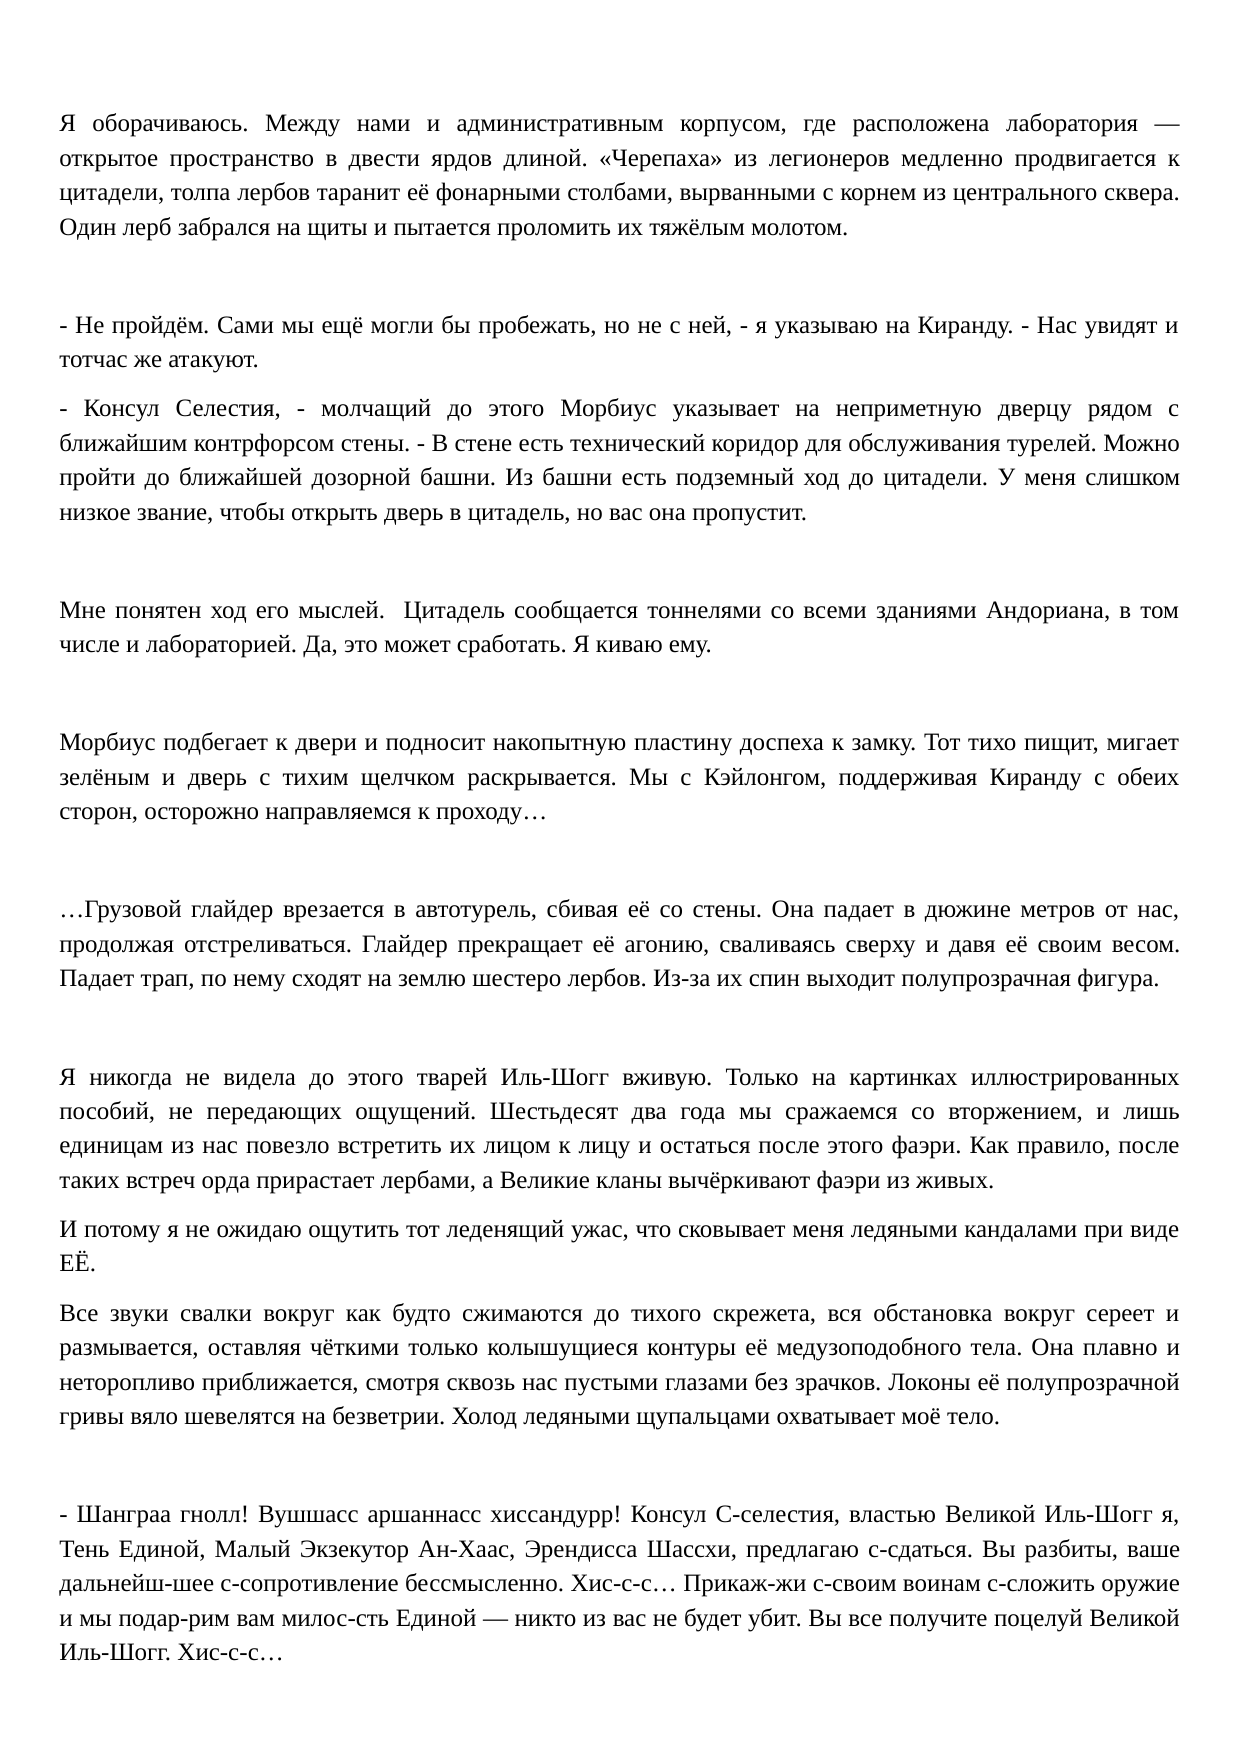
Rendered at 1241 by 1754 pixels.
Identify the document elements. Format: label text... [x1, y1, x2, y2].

text Все звуки свалки вокруг как будто сжимаются до тихого скрежета, вся обстановка вокруг сереет и размывается, оставляя чёткими только колышущиеся контуры её медузоподобного тела. Она плавно и неторопливо приближается, смотря сквозь нас пустыми глазами без зрачков. Локоны её полупрозрачной гривы вяло шевелятся на безветрии. Холод ледяными щупальцами охватывает моё тело. [59, 1298, 1181, 1430]
text Я никогда не видела до этого тварей Иль-Шогг вживую. Только на картинках иллюстрированных пособий, не передающих ощущений. Шестьдесят два года мы сражаемся со вторжением, и лишь единицам из нас повезло встретить их лицом к лицу и остаться после этого фаэри. Как правило, после таких встреч орда прирастает лербами, а Великие кланы вычёркивают фаэри из живых. [59, 1062, 1181, 1194]
text - Не пройдём. Сами мы ещё могли бы пробежать, но не с ней, - я указываю на Киранду. - Нас увидят и тотчас же атакуют. [59, 310, 1181, 373]
text - Шанграа гнолл! Вушшасс аршаннасс хиссандурр! Консул С-селестия, властью Великой Иль-Шогг я, Тень Единой, Малый Экзекутор Ан-Хаас, Эрендисса Шассхи, предлагаю с-сдаться. Вы разбиты, ваше дальнейш-шее с-сопротивление бессмысленно. Хис-с-с… Прикаж-жи с-своим воинам с-сложить оружие и мы подар-рим вам милос-сть Единой — никто из вас не будет убит. Вы все получите поцелуй Великой Иль-Шогг. Хис-с-с… [59, 1499, 1181, 1666]
text Мне понятен ход его мыслей. Цитадель сообщается тоннелями со всеми зданиями Андориана, в том числе и лабораторией. Да, это может сработать. Я киваю ему. [59, 595, 1181, 658]
text И потому я не ожидаю ощутить тот леденящий ужас, что сковывает меня ледяными кандалами при виде ЕЁ. [59, 1214, 1181, 1277]
text Я оборачиваюсь. Между нами и административным корпусом, где расположена лаборатория — открытое пространство в двести ярдов длиной. «Черепаха» из легионеров медленно продвигается к цитадели, толпа лербов таранит её фонарными столбами, вырванными с корнем из центрального сквера. Один лерб забрался на щиты и пытается проломить их тяжёлым молотом. [59, 108, 1181, 240]
text …Грузовой глайдер врезается в автотурель, сбивая её со стены. Она падает в дюжине метров от нас, продолжая отстреливаться. Глайдер прекращает её агонию, сваливаясь сверху и давя её своим весом. Падает трап, по нему сходят на землю шестеро лербов. Из-за их спин выходит полупрозрачная фигура. [59, 894, 1181, 992]
text - Консул Селестия, - молчащий до этого Морбиус указывает на неприметную дверцу рядом с ближайшим контрфорсом стены. - В стене есть технический коридор для обслуживания турелей. Можно пройти до ближайшей дозорной башни. Из башни есть подземный ход до цитадели. У меня слишком низкое звание, чтобы открыть дверь в цитадель, но вас она пропустит. [59, 393, 1181, 525]
text Морбиус подбегает к двери и подносит накопытную пластину доспеха к замку. Тот тихо пищит, мигает зелёным и дверь с тихим щелчком раскрывается. Мы с Кэйлонгом, поддерживая Киранду с обеих сторон, осторожно направляемся к проходу… [59, 727, 1181, 825]
